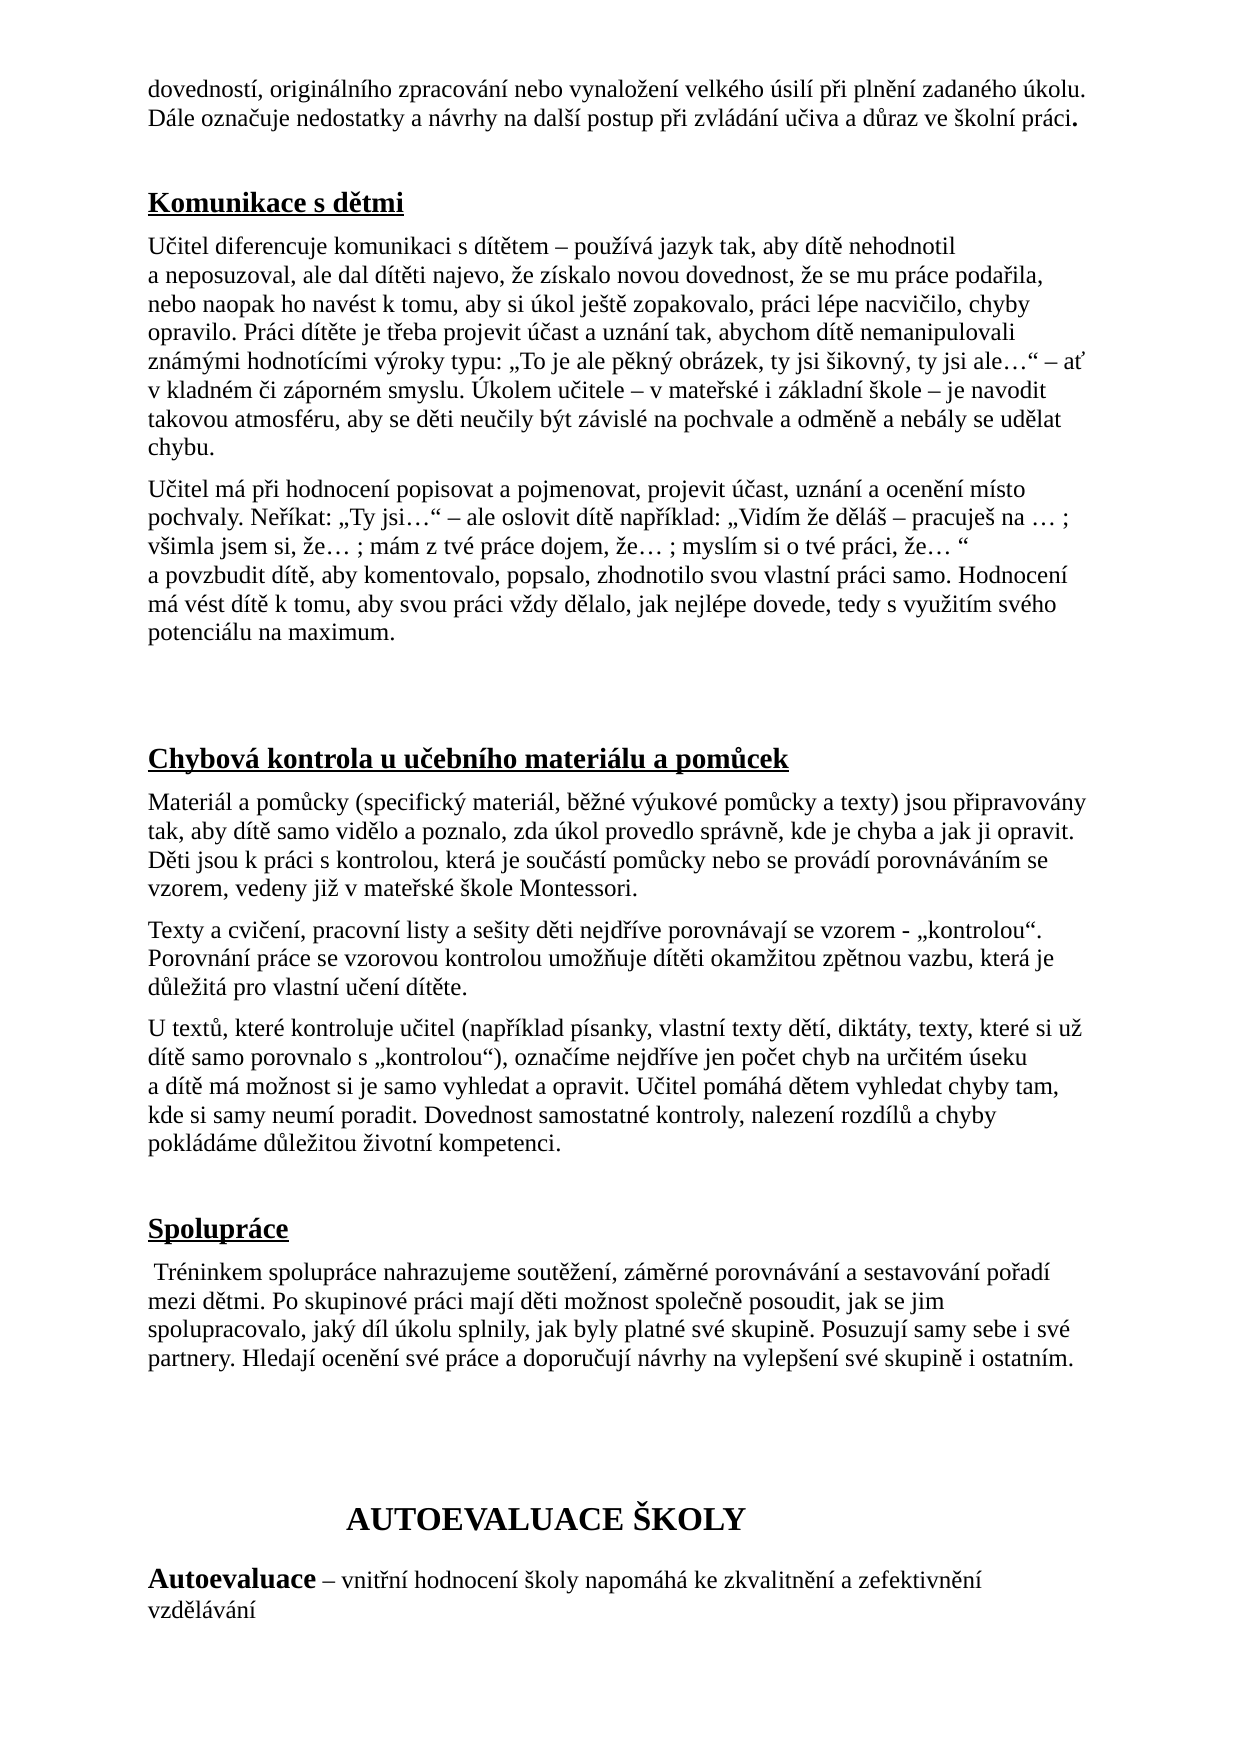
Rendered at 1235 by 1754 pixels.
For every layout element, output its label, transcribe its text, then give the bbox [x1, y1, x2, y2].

text Tréninkem spolupráce nahrazujeme soutěžení, záměrné porovnávání a sestavování pořadí mezi dětmi. Po skupinové práci mají děti možnost společně posoudit, jak se jim spolupracovalo, jaký díl úkolu splnily, jak byly platné své skupině. Posuzují samy sebe i své partnery. Hledají ocenění své práce a doporučují návrhy na vylepšení své skupině i ostatním. [148, 1257, 1087, 1372]
text dovedností, originálního zpracování nebo vynaložení velkého úsilí při plnění zadaného úkolu. Dále označuje nedostatky a návrhy na další postup při zvládání učiva a důraz ve školní práci. [148, 74, 1087, 131]
text U textů, které kontroluje učitel (například písanky, vlastní texty dětí, diktáty, texty, které si už dítě samo porovnalo s „kontrolou“), označíme nejdříve jen počet chyb na určitém úseku a dítě má možnost si je samo vyhledat a opravit. Učitel pomáhá dětem vyhledat chyby tam, kde si samy neumí poradit. Dovednost samostatné kontroly, nalezení rozdílů a chyby pokládáme důležitou životní kompetenci. [148, 1013, 1087, 1157]
text Spolupráce [148, 1211, 1087, 1244]
text Texty a cvičení, pracovní listy a sešity děti nejdříve porovnávají se vzorem - „kontrolou“. Porovnání práce se vzorovou kontrolou umožňuje dítěti okamžitou zpětnou vazbu, která je důležitá pro vlastní učení dítěte. [148, 915, 1087, 1001]
text Chybová kontrola u učebního materiálu a pomůcek [148, 741, 1087, 775]
text Učitel má při hodnocení popisovat a pojmenovat, projevit účast, uznání a ocenění místo pochvaly. Neříkat: „Ty jsi…“ – ale oslovit dítě například: „Vidím že děláš – pracuješ na … ; všimla jsem si, že… ; mám z tvé práce dojem, že… ; myslím si o tvé práci, že… “ a povzbudit dítě, aby komentovalo, popsalo, zhodnotilo svou vlastní práci samo. Hodnocení má vést dítě k tomu, aby svou práci vždy dělalo, jak nejlépe dovede, tedy s využitím svého potenciálu na maximum. [148, 474, 1087, 646]
text Komunikace s dětmi [148, 185, 1087, 219]
text Materiál a pomůcky (specifický materiál, běžné výukové pomůcky a texty) jsou připravovány tak, aby dítě samo vidělo a poznalo, zda úkol provedlo správně, kde je chyba a jak ji opravit. Děti jsou k práci s kontrolou, která je součástí pomůcky nebo se provádí porovnáváním se vzorem, vedeny již v mateřské škole Montessori. [148, 787, 1087, 902]
text Autoevaluace – vnitřní hodnocení školy napomáhá ke zkvalitnění a zefektivnění vzdělávání [148, 1561, 1087, 1623]
text Učitel diferencuje komunikaci s dítětem – používá jazyk tak, aby dítě nehodnotil a neposuzoval, ale dal dítěti najevo, že získalo novou dovednost, že se mu práce podařila, nebo naopak ho navést k tomu, aby si úkol ještě zopakovalo, práci lépe nacvičilo, chyby opravilo. Práci dítěte je třeba projevit účast a uznání tak, abychom dítě nemanipulovali známými hodnotícími výroky typu: „To je ale pěkný obrázek, ty jsi šikovný, ty jsi ale…“ – ať v kladném či záporném smyslu. Úkolem učitele – v mateřské i základní škole – je navodit takovou atmosféru, aby se děti neučily být závislé na pochvale a odměně a nebály se udělat chybu. [148, 231, 1087, 461]
text AUTOEVALUACE ŠKOLY [148, 1499, 1087, 1537]
